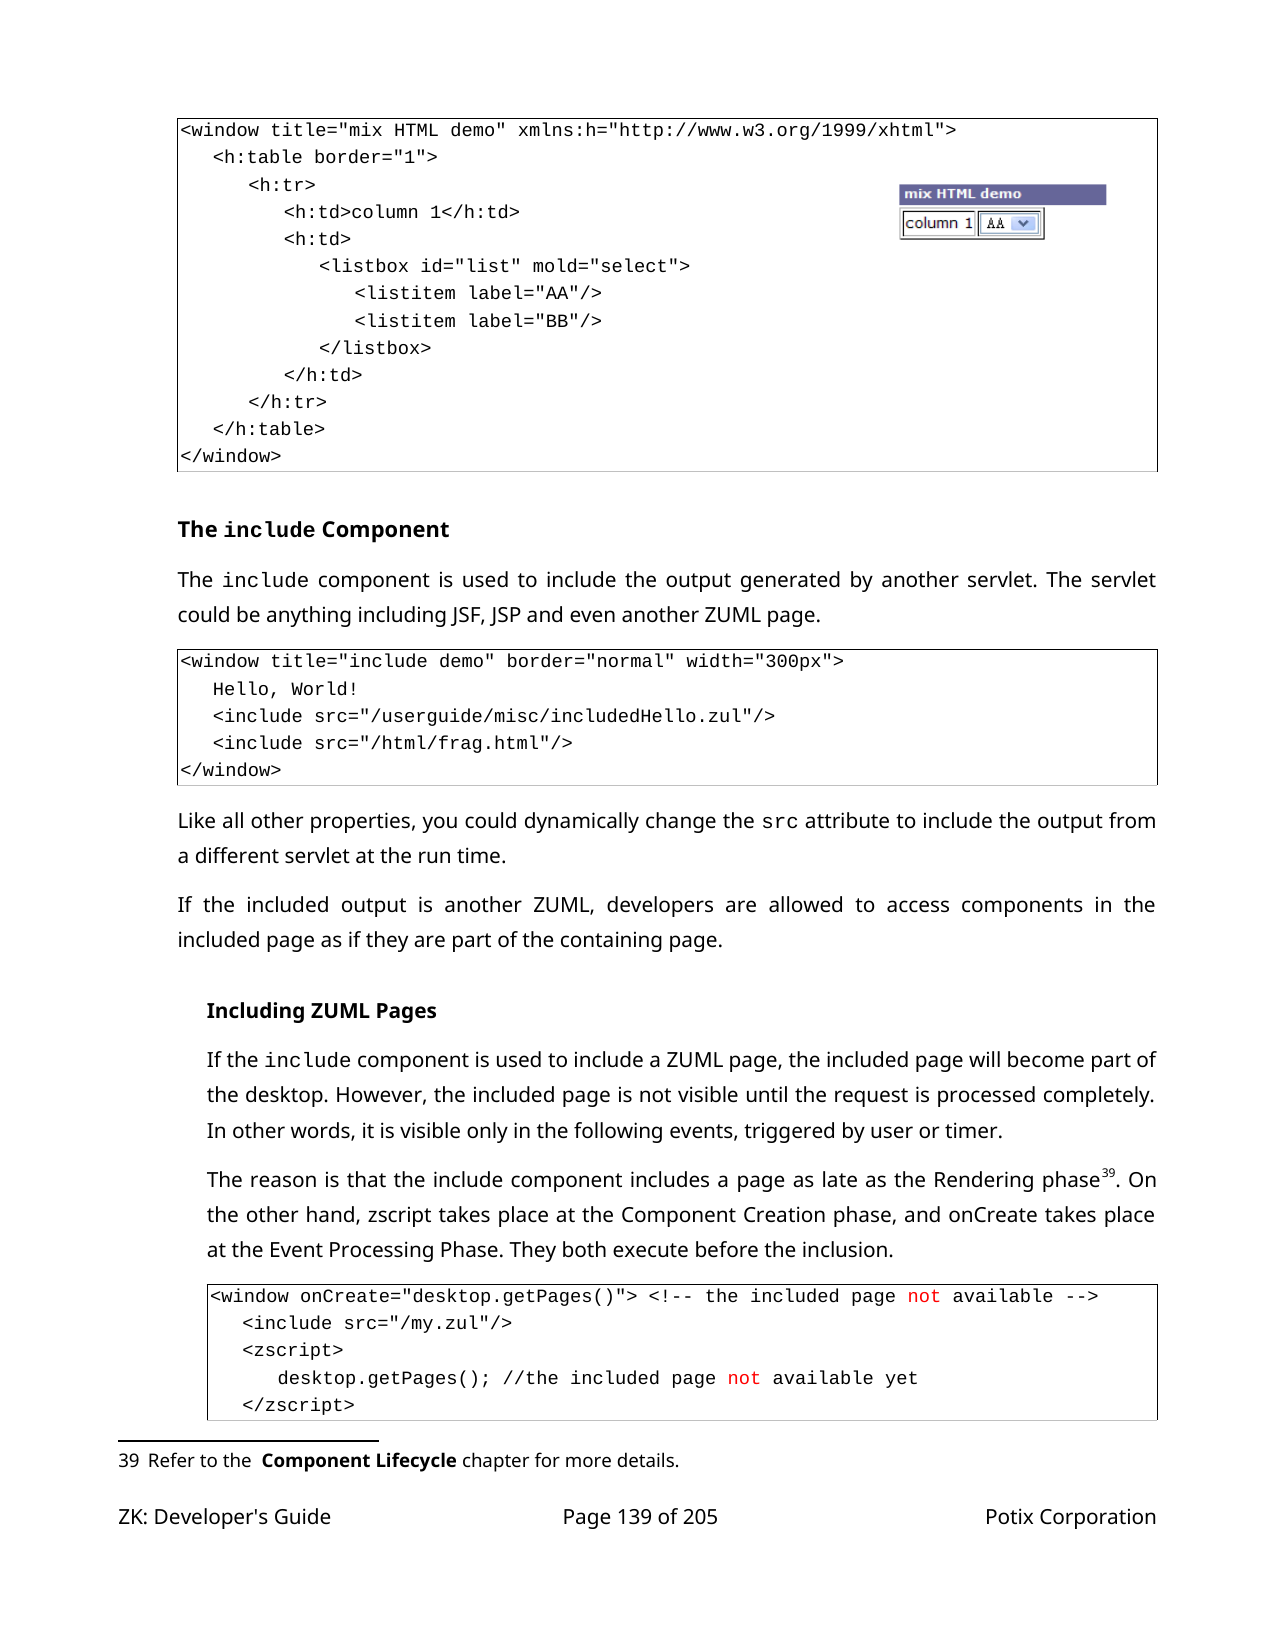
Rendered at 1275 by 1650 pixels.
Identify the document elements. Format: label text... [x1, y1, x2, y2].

subtitle Including ZUML Pages [207, 996, 1157, 1024]
text desktop.getPages(); //the included page not available yet [208, 1366, 1157, 1390]
text <listitem label="AA"/> [178, 281, 1157, 306]
text The reason is that the include component includes a page as late as the Rendering phase. On the other hand, zscript takes place at the Component Creation phase, and onCreate takes place at the Event Processing Phase. They both execute before the inclusion. [207, 1165, 1157, 1263]
text <h:tr> [178, 172, 1157, 197]
text <zscript> [208, 1338, 1157, 1363]
text </window> [178, 444, 1157, 471]
subtitle The include Component [177, 514, 1157, 544]
text <h:td>column 1</h:td> [178, 200, 897, 224]
text <h:td> [178, 227, 1157, 251]
text <listitem label="BB"/> [178, 308, 1157, 333]
text If the include component is used to include a ZUML page, the included page will become part of the desktop. However, the included page is not visible until the request is processed completely. In other words, it is visible only in the following events, triggered by user or timer. [207, 1045, 1157, 1144]
text [1107, 200, 1157, 224]
text <window title="include demo" border="normal" width="300px"> [178, 650, 1157, 673]
text <include src="/my.zul"/> [208, 1311, 1157, 1335]
text <include src="/html/frag.html"/> [178, 731, 1157, 755]
text </zscript> [208, 1393, 1157, 1420]
text </window> [178, 758, 1157, 785]
text If the included output is another ZUML, developers are allowed to access components in the included page as if they are part of the containing page. [177, 890, 1157, 954]
text <listbox id="list" mold="select"> [178, 254, 1157, 278]
text Refer to the Component Lifecycle chapter for more details. [118, 1447, 1157, 1473]
text Hello, World! [178, 676, 1157, 701]
text </h:table> [178, 417, 1157, 441]
picture [897, 181, 1107, 242]
text The include component is used to include the output generated by another servlet. The servlet could be anything including JSF, JSP and even another ZUML page. [177, 565, 1157, 629]
text <include src="/userguide/misc/includedHello.zul"/> [178, 704, 1157, 728]
text Like all other properties, you could dynamically change the src attribute to include the output from a different servlet at the run time. [177, 806, 1157, 870]
text </h:td> [178, 363, 1157, 387]
text <h:table border="1"> [178, 145, 1157, 169]
text <window title="mix HTML demo" xmlns:h="http://www.w3.org/1999/xhtml"> [178, 119, 1157, 142]
text <window onCreate="desktop.getPages()"> <!-- the included page not available --> [208, 1285, 1157, 1308]
text </h:tr> [178, 390, 1157, 414]
text </listbox> [178, 336, 1157, 360]
